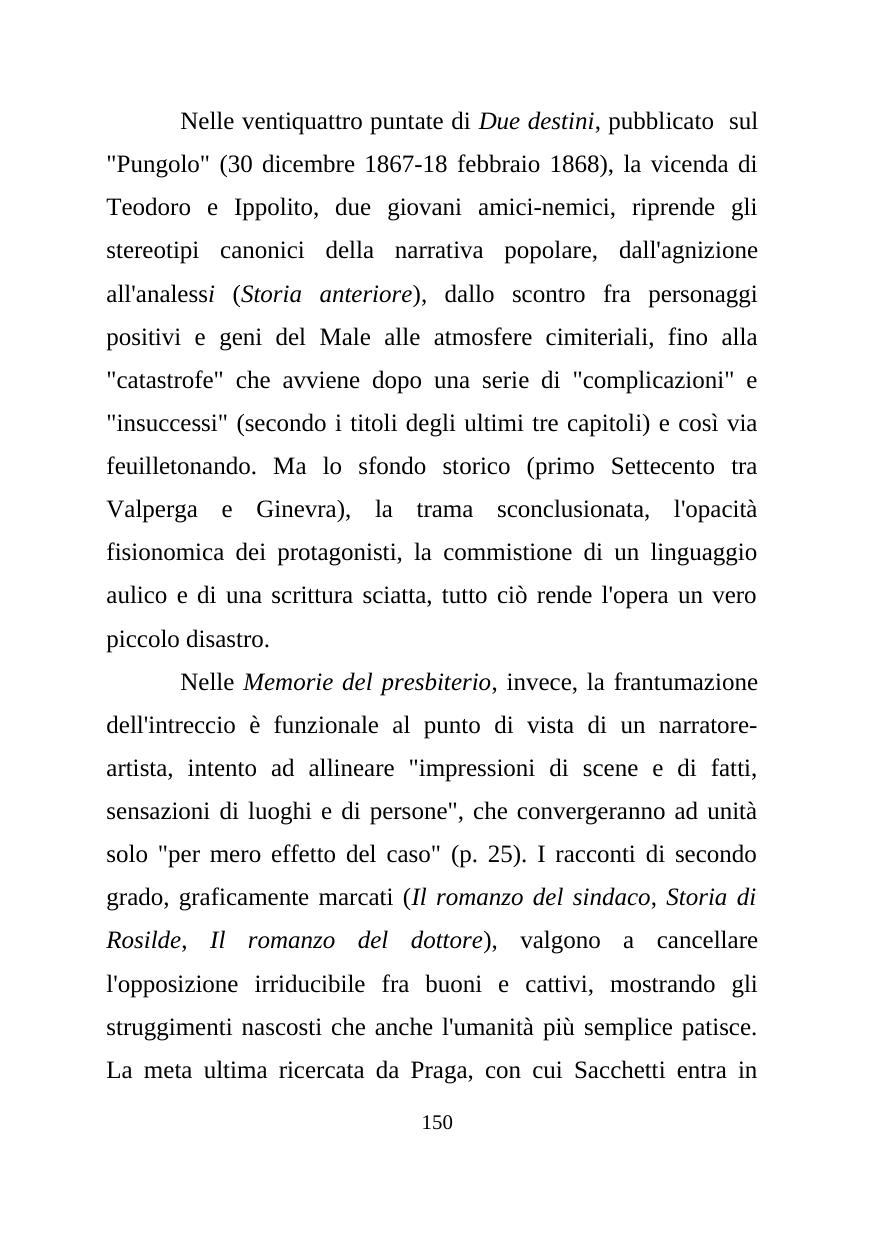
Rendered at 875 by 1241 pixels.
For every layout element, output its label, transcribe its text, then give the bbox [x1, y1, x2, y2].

text Nelle Memorie del presbiterio, invece, la frantumazione dell'intreccio è funzionale al punto di vista di un narratore-artista, intento ad allineare "impressioni di scene e di fatti, sensazioni di luoghi e di persone", che convergeranno ad unità solo "per mero effetto del caso" (p. 25). I racconti di secondo grado, graficamente marcati (Il romanzo del sindaco, Storia di Rosilde, Il romanzo del dottore), valgono a cancellare l'opposizione irriducibile fra buoni e cattivi, mostrando gli struggimenti nascosti che anche l'umanità più semplice patisce. La meta ultima ricercata da Praga, con cui Sacchetti entra in [106, 667, 758, 1084]
text Nelle ventiquattro puntate di Due destini, pubblicato sul "Pungolo" (30 dicembre 1867-18 febbraio 1868), la vicenda di Teodoro e Ippolito, due giovani amici-nemici, riprende gli stereotipi canonici della narrativa popolare, dall'agnizione all'analessi (Storia anteriore), dallo scontro fra personaggi positivi e geni del Male alle atmosfere cimiteriali, fino alla "catastrofe" che avviene dopo una serie di "complicazioni" e "insuccessi" (secondo i titoli degli ultimi tre capitoli) e così via feuilletonando. Ma lo sfondo storico (primo Settecento tra Valperga e Ginevra), la trama sconclusionata, l'opacità fisionomica dei protagonisti, la commistione di un linguaggio aulico e di una scrittura sciatta, tutto ciò rende l'opera un vero piccolo disastro. [106, 106, 758, 652]
